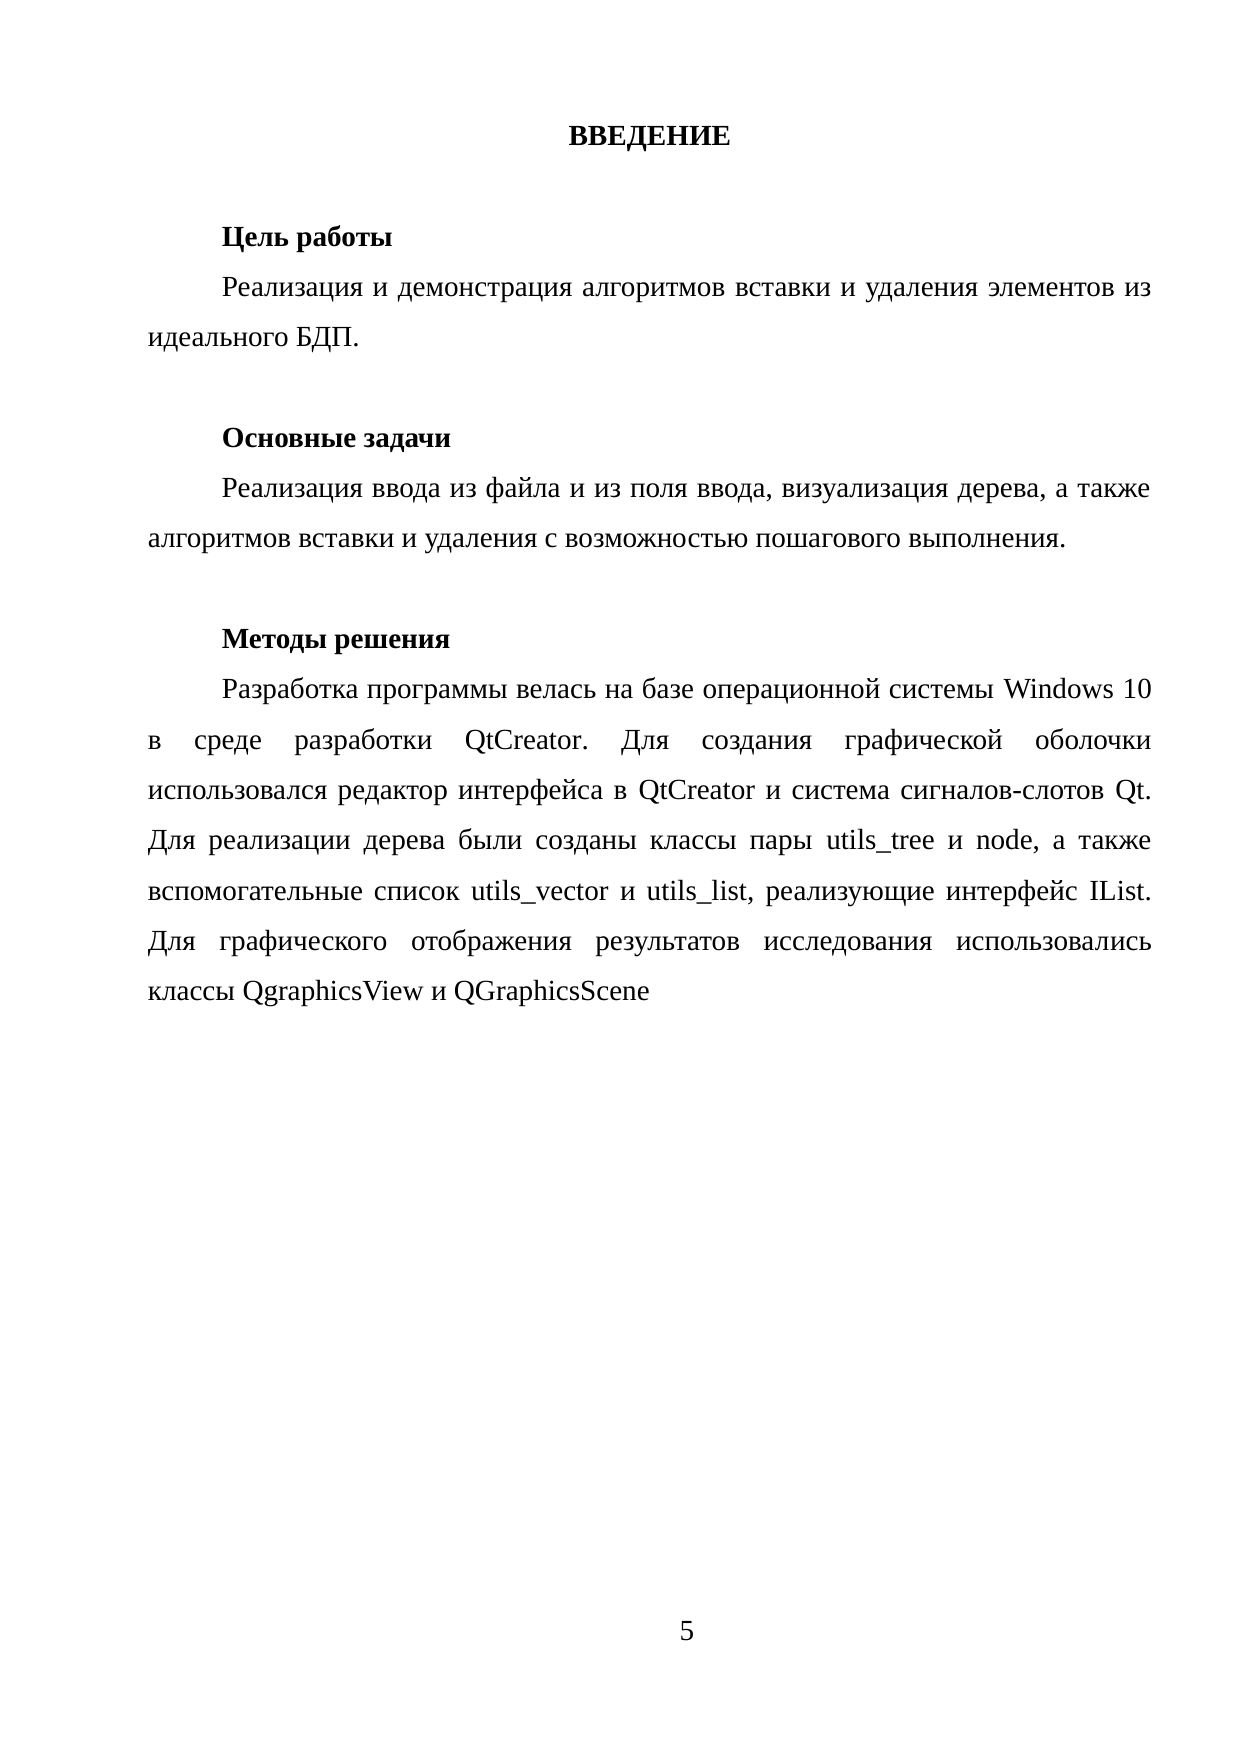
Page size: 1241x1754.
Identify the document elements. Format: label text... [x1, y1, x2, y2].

text Разработка программы велась на базе операционной системы Windows 10 в среде разработки QtCreator. Для создания графической оболочки использовался редактор интерфейса в QtCreator и система сигналов-слотов Qt. Для реализации дерева были созданы классы пары utils_tree и node, а также вспомогательные список utils_vector и utils_list, реализующие интерфейс IList. Для графического отображения результатов исследования использовались классы QgraphicsView и QGraphicsScene [148, 672, 1152, 1007]
text Реализация и демонстрация алгоритмов вставки и удаления элементов из идеального БДП. [148, 269, 1152, 353]
subtitle Цель работы [148, 219, 1152, 252]
subtitle Методы решения [148, 621, 1152, 655]
subtitle Основные задачи [148, 420, 1152, 453]
subtitle ВВЕДЕНИЕ [148, 118, 1152, 152]
text Реализация ввода из файла и из поля ввода, визуализация дерева, а также алгоритмов вставки и удаления с возможностью пошагового выполнения. [148, 470, 1152, 554]
